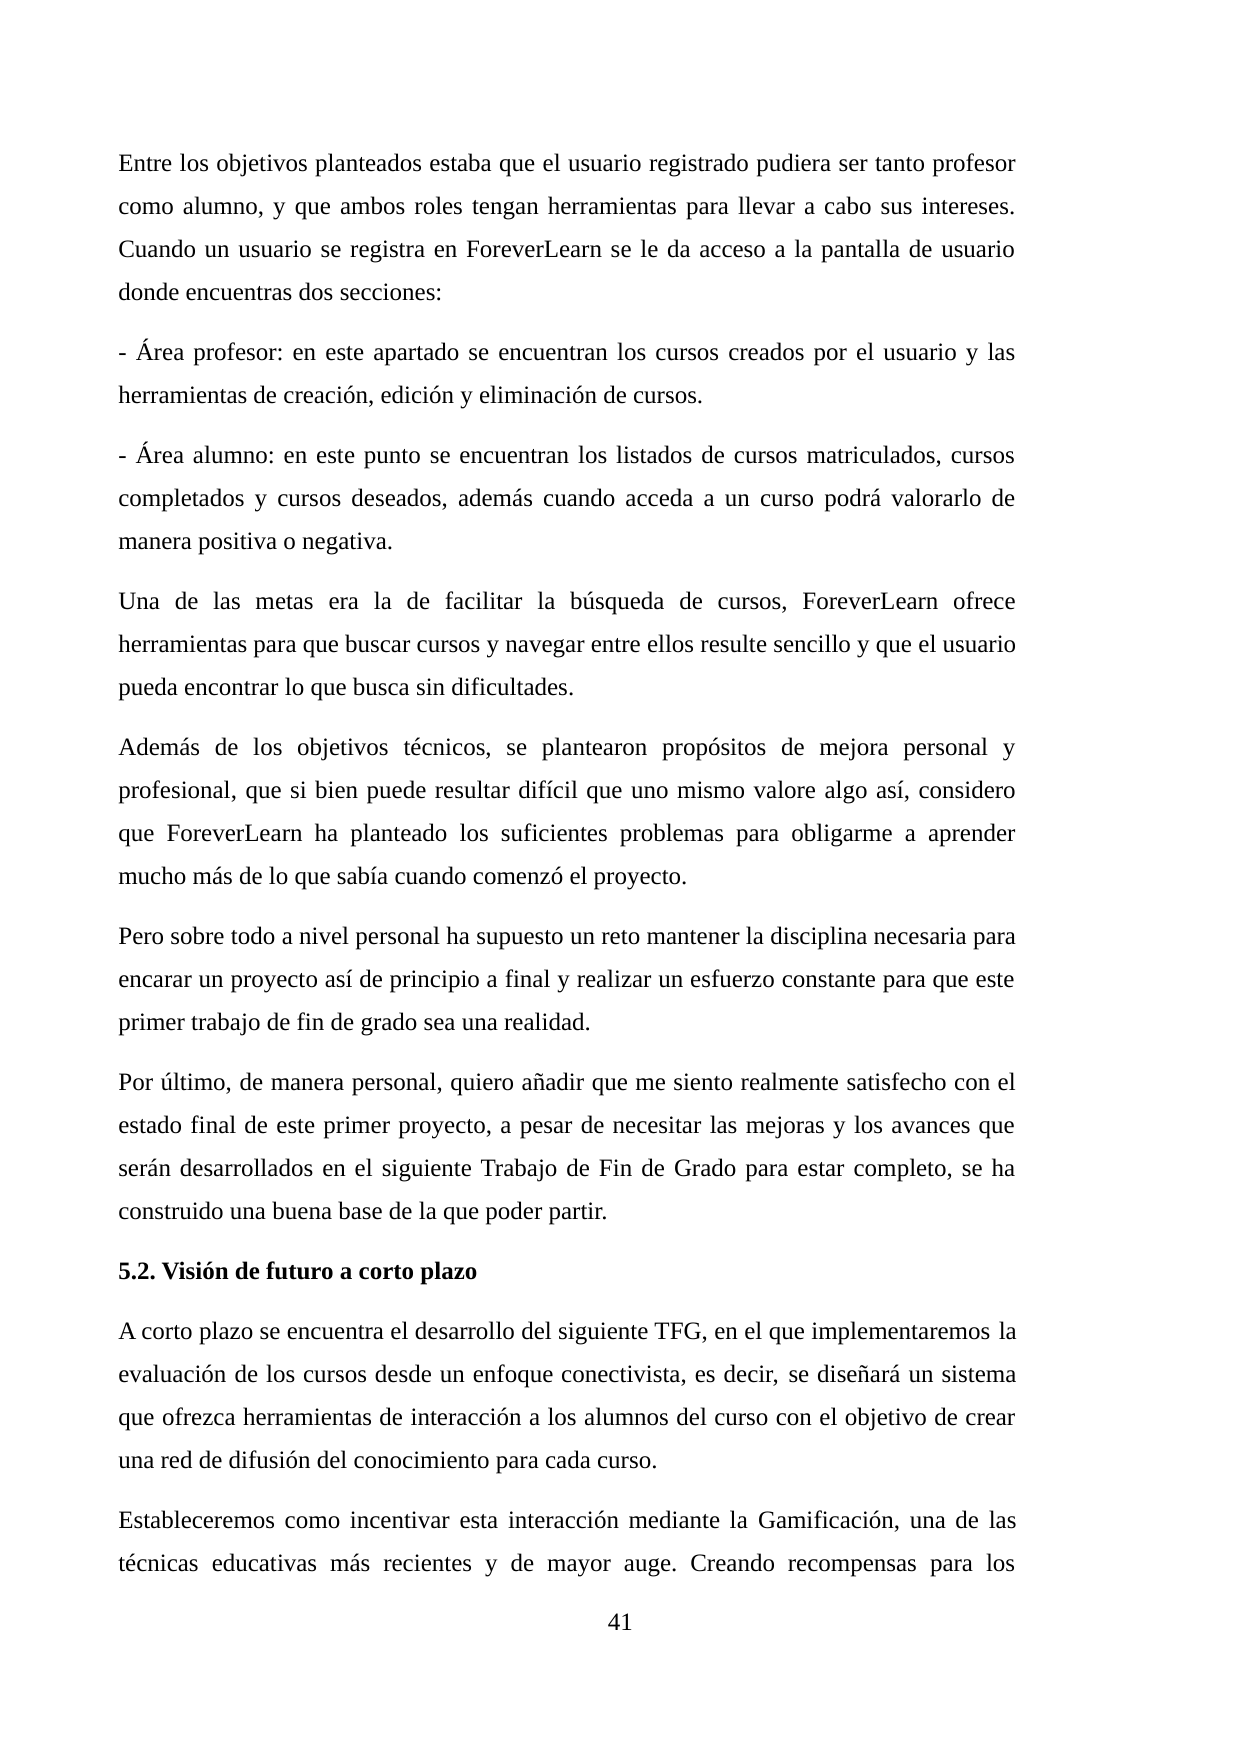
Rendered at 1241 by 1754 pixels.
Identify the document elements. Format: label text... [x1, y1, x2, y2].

text - Área profesor: en este apartado se encuentran los cursos creados por el usuario y las herramientas de creación, edición y eliminación de cursos. [118, 337, 1017, 409]
text A corto plazo se encuentra el desarrollo del siguiente TFG, en el que implementaremos la evaluación de los cursos desde un enfoque conectivista, es decir, se diseñará un sistema que ofrezca herramientas de interacción a los alumnos del curso con el objetivo de crear una red de difusión del conocimiento para cada curso. [118, 1316, 1017, 1474]
text Estableceremos como incentivar esta interacción mediante la Gamificación, una de las técnicas educativas más recientes y de mayor auge. Creando recompensas para los [118, 1505, 1017, 1577]
text Una de las metas era la de facilitar la búsqueda de cursos, ForeverLearn ofrece herramientas para que buscar cursos y navegar entre ellos resulte sencillo y que el usuario pueda encontrar lo que busca sin dificultades. [118, 586, 1017, 701]
text 5.2. Visión de futuro a corto plazo [118, 1256, 1017, 1285]
text Entre los objetivos planteados estaba que el usuario registrado pudiera ser tanto profesor como alumno, y que ambos roles tengan herramientas para llevar a cabo sus intereses. Cuando un usuario se registra en ForeverLearn se le da acceso a la pantalla de usuario donde encuentras dos secciones: [118, 148, 1017, 306]
text Por último, de manera personal, quiero añadir que me siento realmente satisfecho con el estado final de este primer proyecto, a pesar de necesitar las mejoras y los avances que serán desarrollados en el siguiente Trabajo de Fin de Grado para estar completo, se ha construido una buena base de la que poder partir. [118, 1067, 1017, 1225]
text Además de los objetivos técnicos, se plantearon propósitos de mejora personal y profesional, que si bien puede resultar difícil que uno mismo valore algo así, considero que ForeverLearn ha planteado los suficientes problemas para obligarme a aprender mucho más de lo que sabía cuando comenzó el proyecto. [118, 732, 1017, 890]
text Pero sobre todo a nivel personal ha supuesto un reto mantener la disciplina necesaria para encarar un proyecto así de principio a final y realizar un esfuerzo constante para que este primer trabajo de fin de grado sea una realidad. [118, 921, 1017, 1036]
text - Área alumno: en este punto se encuentran los listados de cursos matriculados, cursos completados y cursos deseados, además cuando acceda a un curso podrá valorarlo de manera positiva o negativa. [118, 440, 1017, 555]
